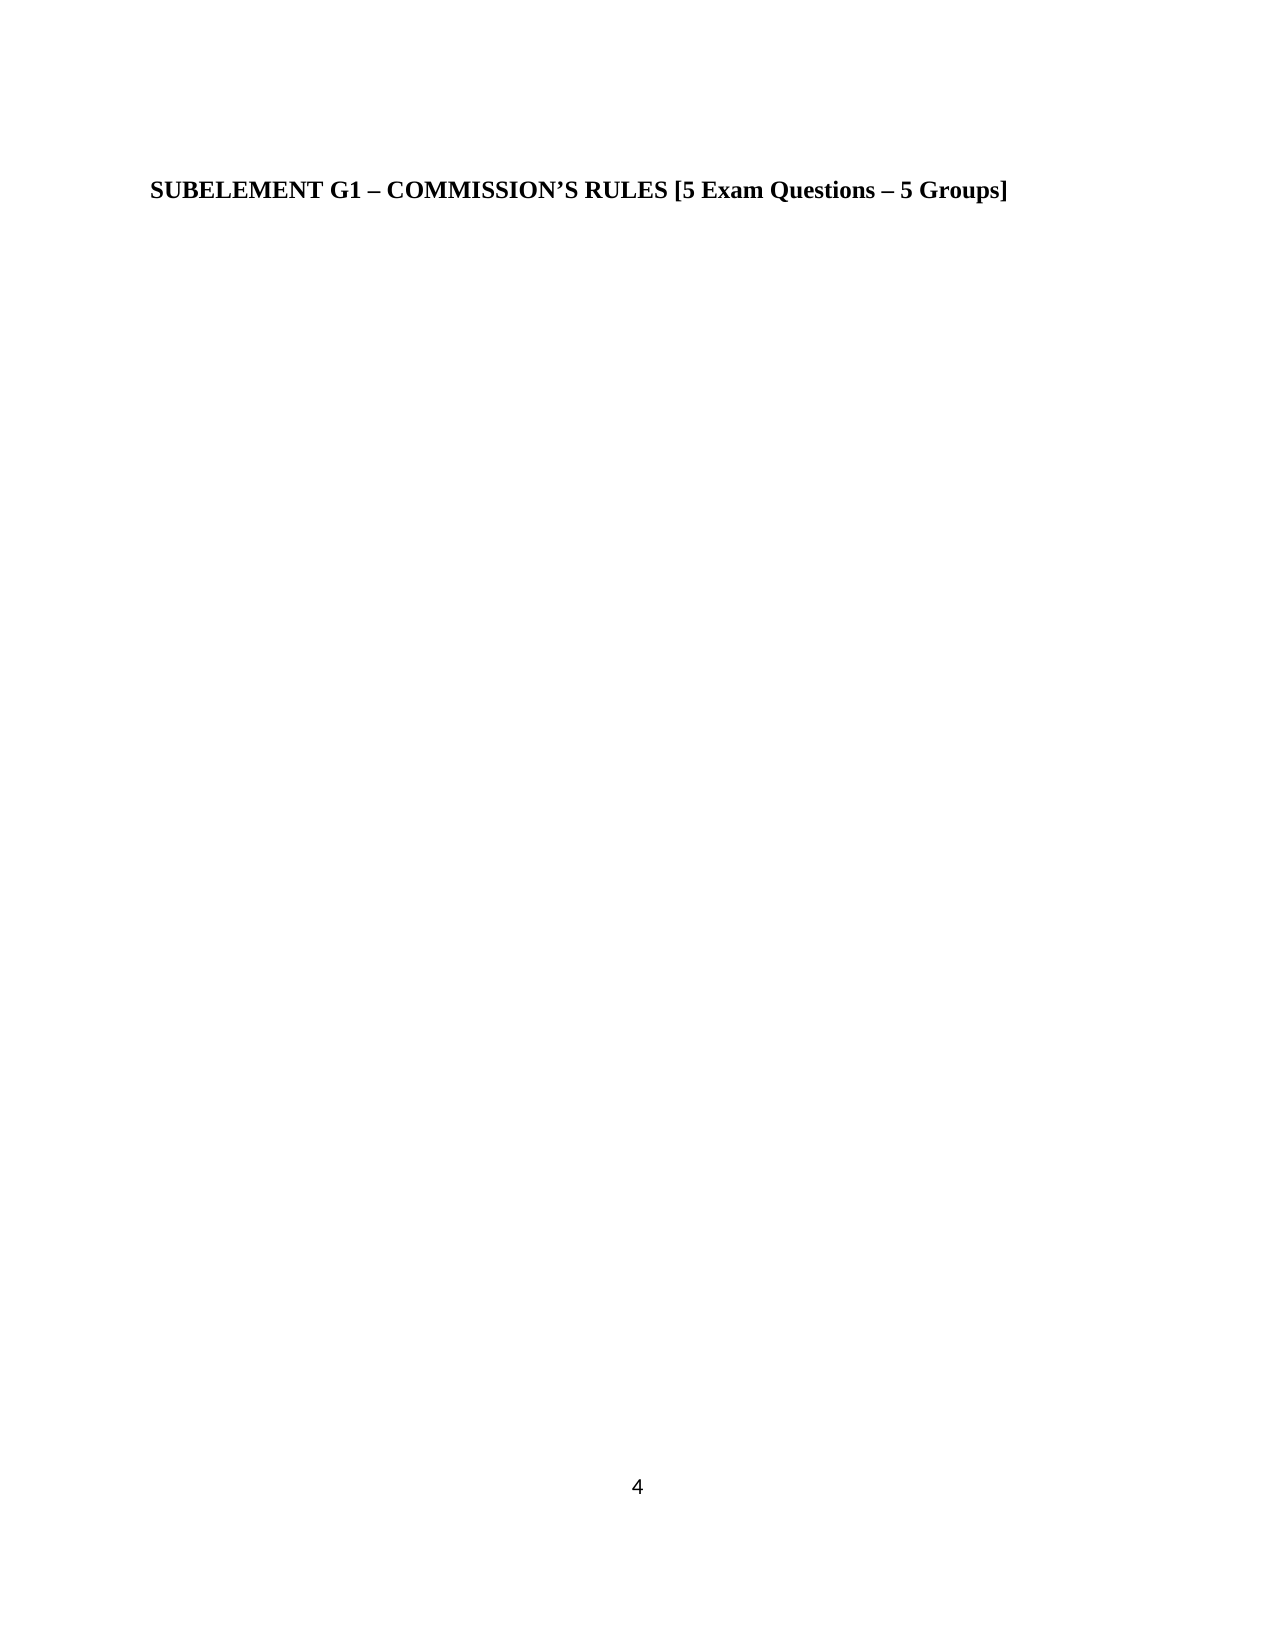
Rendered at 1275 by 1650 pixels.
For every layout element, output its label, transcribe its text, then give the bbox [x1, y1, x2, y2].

subtitle SUBELEMENT G1 – COMMISSION’S RULES [5 Exam Questions – 5 Groups] [150, 175, 1125, 204]
